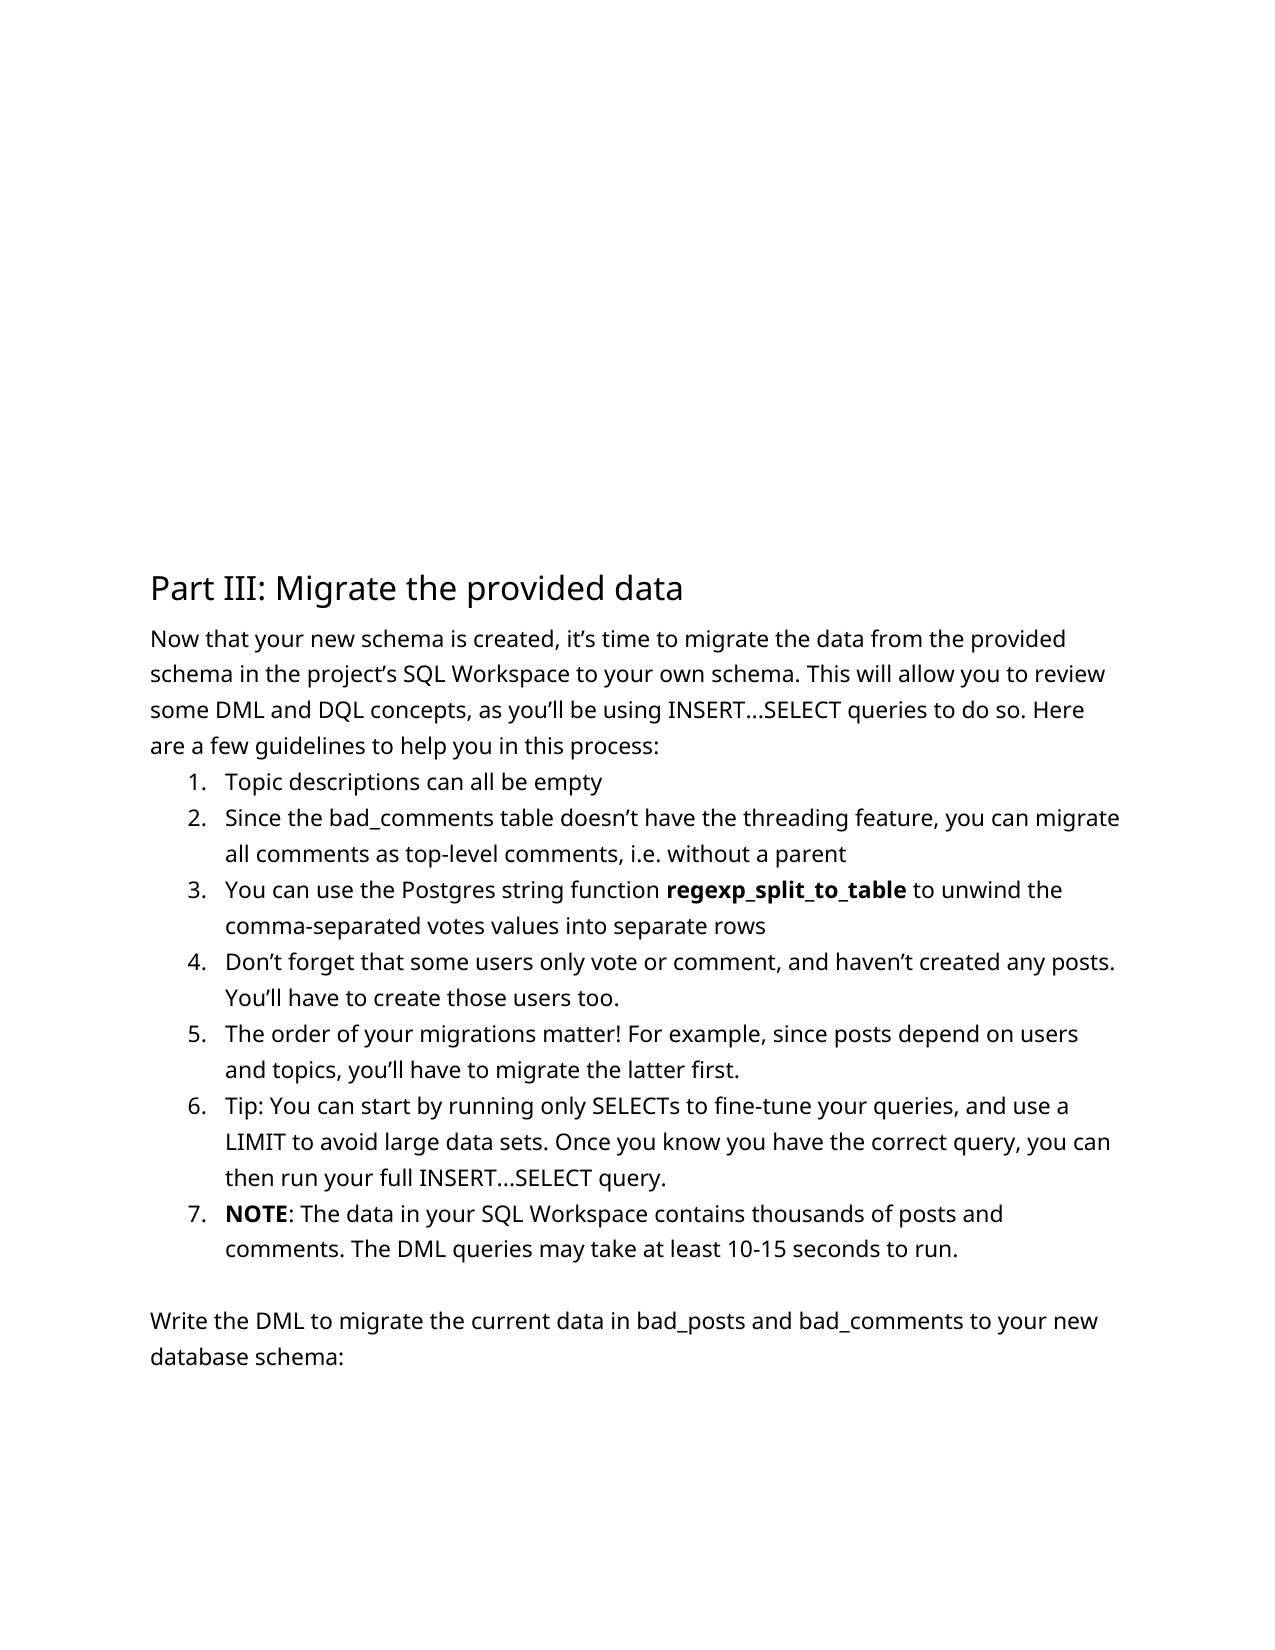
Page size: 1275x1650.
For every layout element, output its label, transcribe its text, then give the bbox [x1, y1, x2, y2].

list You can use the Postgres string function regexp_split_to_table to unwind the comma-separated votes values into separate rows [187, 874, 1125, 941]
list NOTE: The data in your SQL Workspace contains thousands of posts and comments. The DML queries may take at least 10-15 seconds to run. [187, 1197, 1125, 1265]
text Now that your new schema is created, it’s time to migrate the data from the provided schema in the project’s SQL Workspace to your own schema. This will allow you to review some DML and DQL concepts, as you’ll be using INSERT...SELECT queries to do so. Here are a few guidelines to help you in this process: [150, 622, 1125, 762]
text Write the DML to migrate the current data in bad_posts and bad_comments to your new database schema: [150, 1305, 1125, 1372]
list Tip: You can start by running only SELECTs to fine-tune your queries, and use a LIMIT to avoid large data sets. Once you know you have the correct query, you can then run your full INSERT...SELECT query. [187, 1090, 1125, 1193]
subtitle Part III: Migrate the provided data [150, 564, 1125, 610]
list Don’t forget that some users only vote or comment, and haven’t created any posts. You’ll have to create those users too. [187, 946, 1125, 1013]
list The order of your migrations matter! For example, since posts depend on users and topics, you’ll have to migrate the latter first. [187, 1018, 1125, 1085]
list Since the bad_comments table doesn’t have the threading feature, you can migrate all comments as top-level comments, i.e. without a parent [187, 802, 1125, 869]
list Topic descriptions can all be empty [187, 766, 1125, 797]
